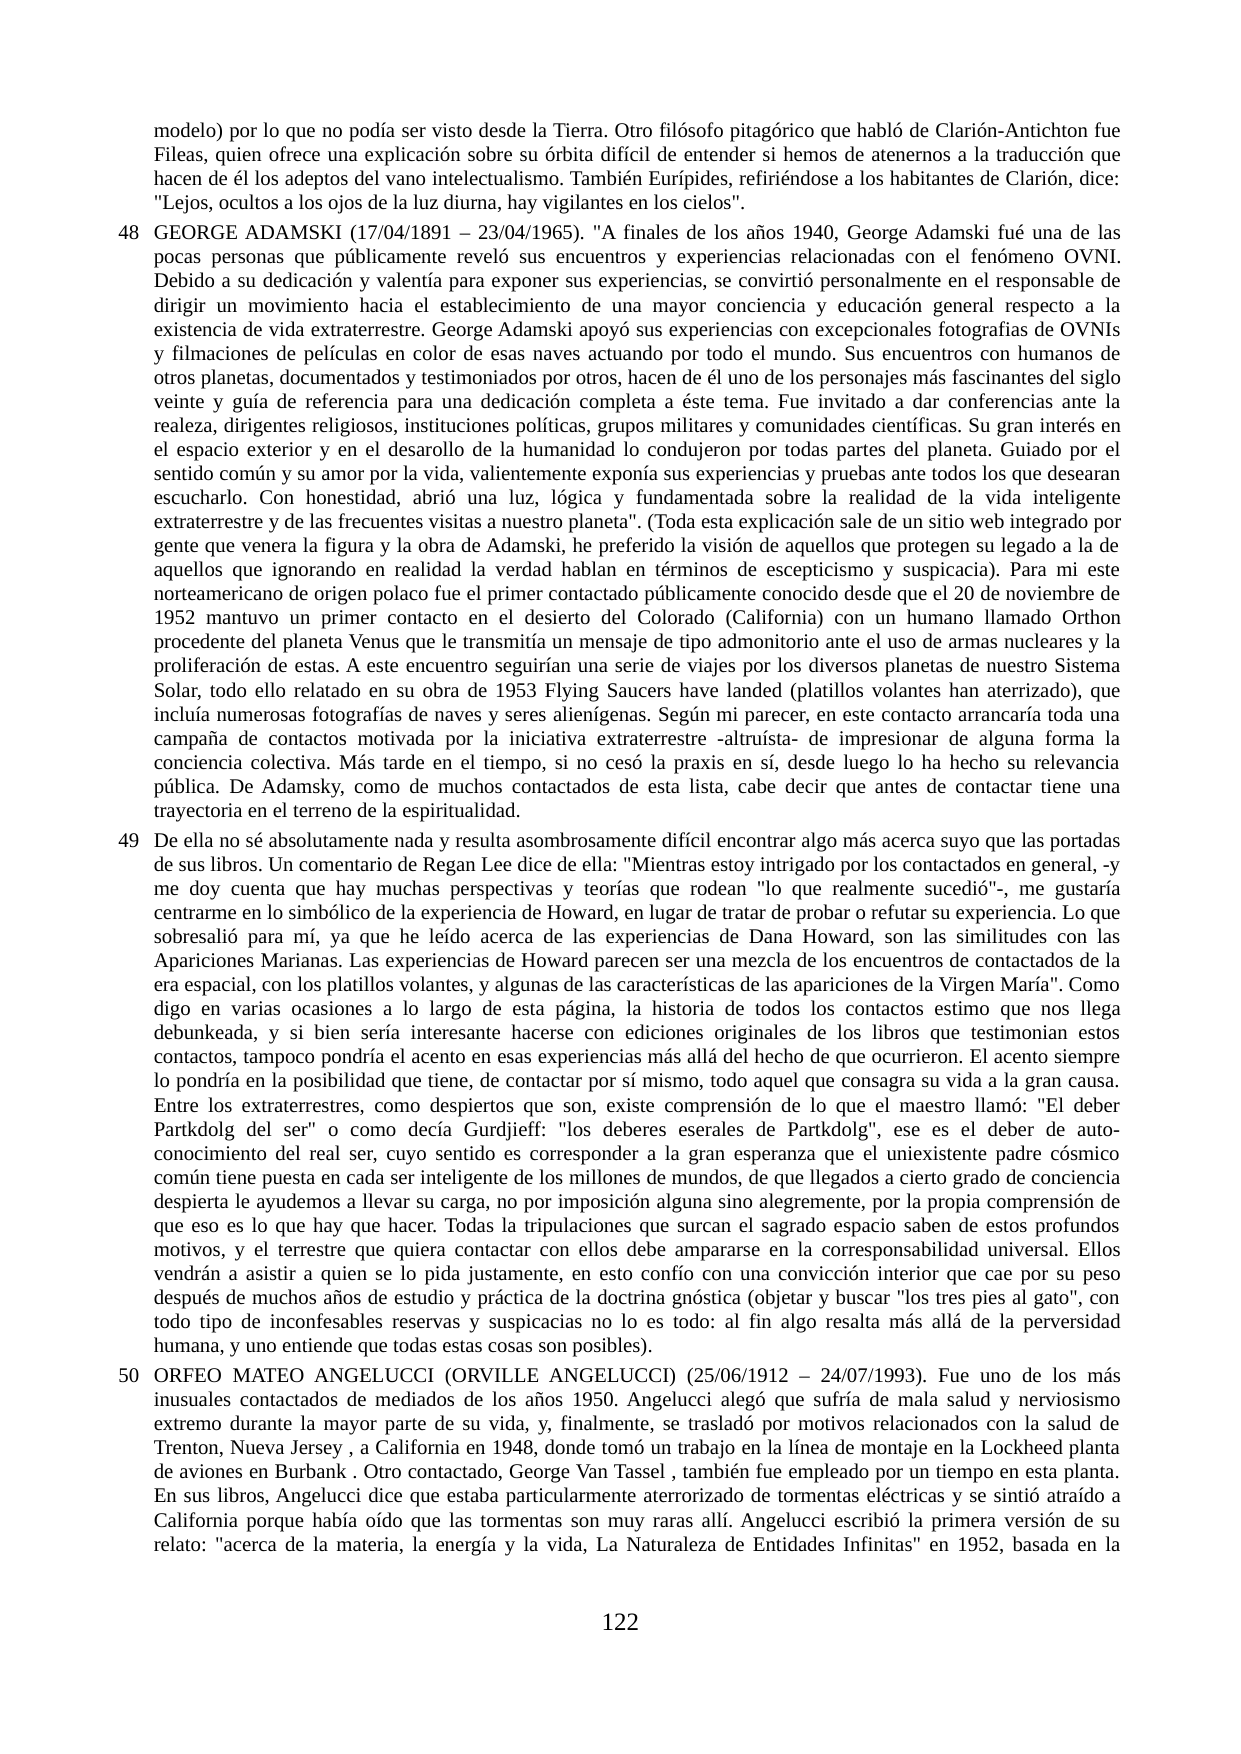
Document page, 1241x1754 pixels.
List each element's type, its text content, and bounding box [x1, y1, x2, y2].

text modelo) por lo que no podía ser visto desde la Tierra. Otro filósofo pitagórico que habló de Clarión-Antichton fue Fileas, quien ofrece una explicación sobre su órbita difícil de entender si hemos de atenernos a la traducción que hacen de él los adeptos del vano intelectualismo. También Eurípides, refiriéndose a los habitantes de Clarión, dice: "Lejos, ocultos a los ojos de la luz diurna, hay vigilantes en los cielos". [118, 118, 1122, 214]
text GEORGE ADAMSKI (17/04/1891 – 23/04/1965). "A finales de los años 1940, George Adamski fué una de las pocas personas que públicamente reveló sus encuentros y experiencias relacionadas con el fenómeno OVNI. Debido a su dedicación y valentía para exponer sus experiencias, se convirtió personalmente en el responsable de dirigir un movimiento hacia el establecimiento de una mayor conciencia y educación general respecto a la existencia de vida extraterrestre. George Adamski apoyó sus experiencias con excepcionales fotografias de OVNIs y filmaciones de películas en color de esas naves actuando por todo el mundo. Sus encuentros con humanos de otros planetas, documentados y testimoniados por otros, hacen de él uno de los personajes más fascinantes del siglo veinte y guía de referencia para una dedicación completa a éste tema. Fue invitado a dar conferencias ante la realeza, dirigentes religiosos, instituciones políticas, grupos militares y comunidades científicas. Su gran interés en el espacio exterior y en el desarollo de la humanidad lo condujeron por todas partes del planeta. Guiado por el sentido común y su amor por la vida, valientemente exponía sus experiencias y pruebas ante todos los que desearan escucharlo. Con honestidad, abrió una luz, lógica y fundamentada sobre la realidad de la vida inteligente extraterrestre y de las frecuentes visitas a nuestro planeta". (Toda esta explicación sale de un sitio web integrado por gente que venera la figura y la obra de Adamski, he preferido la visión de aquellos que protegen su legado a la de aquellos que ignorando en realidad la verdad hablan en términos de escepticismo y suspicacia). Para mi este norteamericano de origen polaco fue el primer contactado públicamente conocido desde que el 20 de noviembre de 1952 mantuvo un primer contacto en el desierto del Colorado (California) con un humano llamado Orthon procedente del planeta Venus que le transmitía un mensaje de tipo admonitorio ante el uso de armas nucleares y la proliferación de estas. A este encuentro seguirían una serie de viajes por los diversos planetas de nuestro Sistema Solar, todo ello relatado en su obra de 1953 Flying Saucers have landed (platillos volantes han aterrizado), que incluía numerosas fotografías de naves y seres alienígenas. Según mi parecer, en este contacto arrancaría toda una campaña de contactos motivada por la iniciativa extraterrestre -altruísta- de impresionar de alguna forma la conciencia colectiva. Más tarde en el tiempo, si no cesó la praxis en sí, desde luego lo ha hecho su relevancia pública. De Adamsky, como de muchos contactados de esta lista, cabe decir que antes de contactar tiene una trayectoria en el terreno de la espiritualidad. [118, 220, 1122, 822]
text ORFEO MATEO ANGELUCCI (ORVILLE ANGELUCCI) (25/06/1912 – 24/07/1993). Fue uno de los más inusuales contactados de mediados de los años 1950. Angelucci alegó que sufría de mala salud y nerviosismo extremo durante la mayor parte de su vida, y, finalmente, se trasladó por motivos relacionados con la salud de Trenton, Nueva Jersey , a California en 1948, donde tomó un trabajo en la línea de montaje en la Lockheed planta de aviones en Burbank . Otro contactado, George Van Tassel , también fue empleado por un tiempo en esta planta. En sus libros, Angelucci dice que estaba particularmente aterrorizado de tormentas eléctricas y se sintió atraído a California porque había oído que las tormentas son muy raras allí. Angelucci escribió la primera versión de su relato: "acerca de la materia, la energía y la vida, La Naturaleza de Entidades Infinitas" en 1952, basada en la [118, 1363, 1122, 1556]
text De ella no sé absolutamente nada y resulta asombrosamente difícil encontrar algo más acerca suyo que las portadas de sus libros. Un comentario de Regan Lee dice de ella: "Mientras estoy intrigado por los contactados en general, -y me doy cuenta que hay muchas perspectivas y teorías que rodean "lo que realmente sucedió"-, me gustaría centrarme en lo simbólico de la experiencia de Howard, en lugar de tratar de probar o refutar su experiencia. Lo que sobresalió para mí, ya que he leído acerca de las experiencias de Dana Howard, son las similitudes con las Apariciones Marianas. Las experiencias de Howard parecen ser una mezcla de los encuentros de contactados de la era espacial, con los platillos volantes, y algunas de las características de las apariciones de la Virgen María". Como digo en varias ocasiones a lo largo de esta página, la historia de todos los contactos estimo que nos llega debunkeada, y si bien sería interesante hacerse con ediciones originales de los libros que testimonian estos contactos, tampoco pondría el acento en esas experiencias más allá del hecho de que ocurrieron. El acento siempre lo pondría en la posibilidad que tiene, de contactar por sí mismo, todo aquel que consagra su vida a la gran causa. Entre los extraterrestres, como despiertos que son, existe comprensión de lo que el maestro llamó: "El deber Partkdolg del ser" o como decía Gurdjieff: "los deberes eserales de Partkdolg", ese es el deber de auto-conocimiento del real ser, cuyo sentido es corresponder a la gran esperanza que el uniexistente padre cósmico común tiene puesta en cada ser inteligente de los millones de mundos, de que llegados a cierto grado de conciencia despierta le ayudemos a llevar su carga, no por imposición alguna sino alegremente, por la propia comprensión de que eso es lo que hay que hacer. Todas la tripulaciones que surcan el sagrado espacio saben de estos profundos motivos, y el terrestre que quiera contactar con ellos debe ampararse en la corresponsabilidad universal. Ellos vendrán a asistir a quien se lo pida justamente, en esto confío con una convicción interior que cae por su peso después de muchos años de estudio y práctica de la doctrina gnóstica (objetar y buscar "los tres pies al gato", con todo tipo de inconfesables reservas y suspicacias no lo es todo: al fin algo resalta más allá de la perversidad humana, y uno entiende que todas estas cosas son posibles). [118, 828, 1122, 1357]
